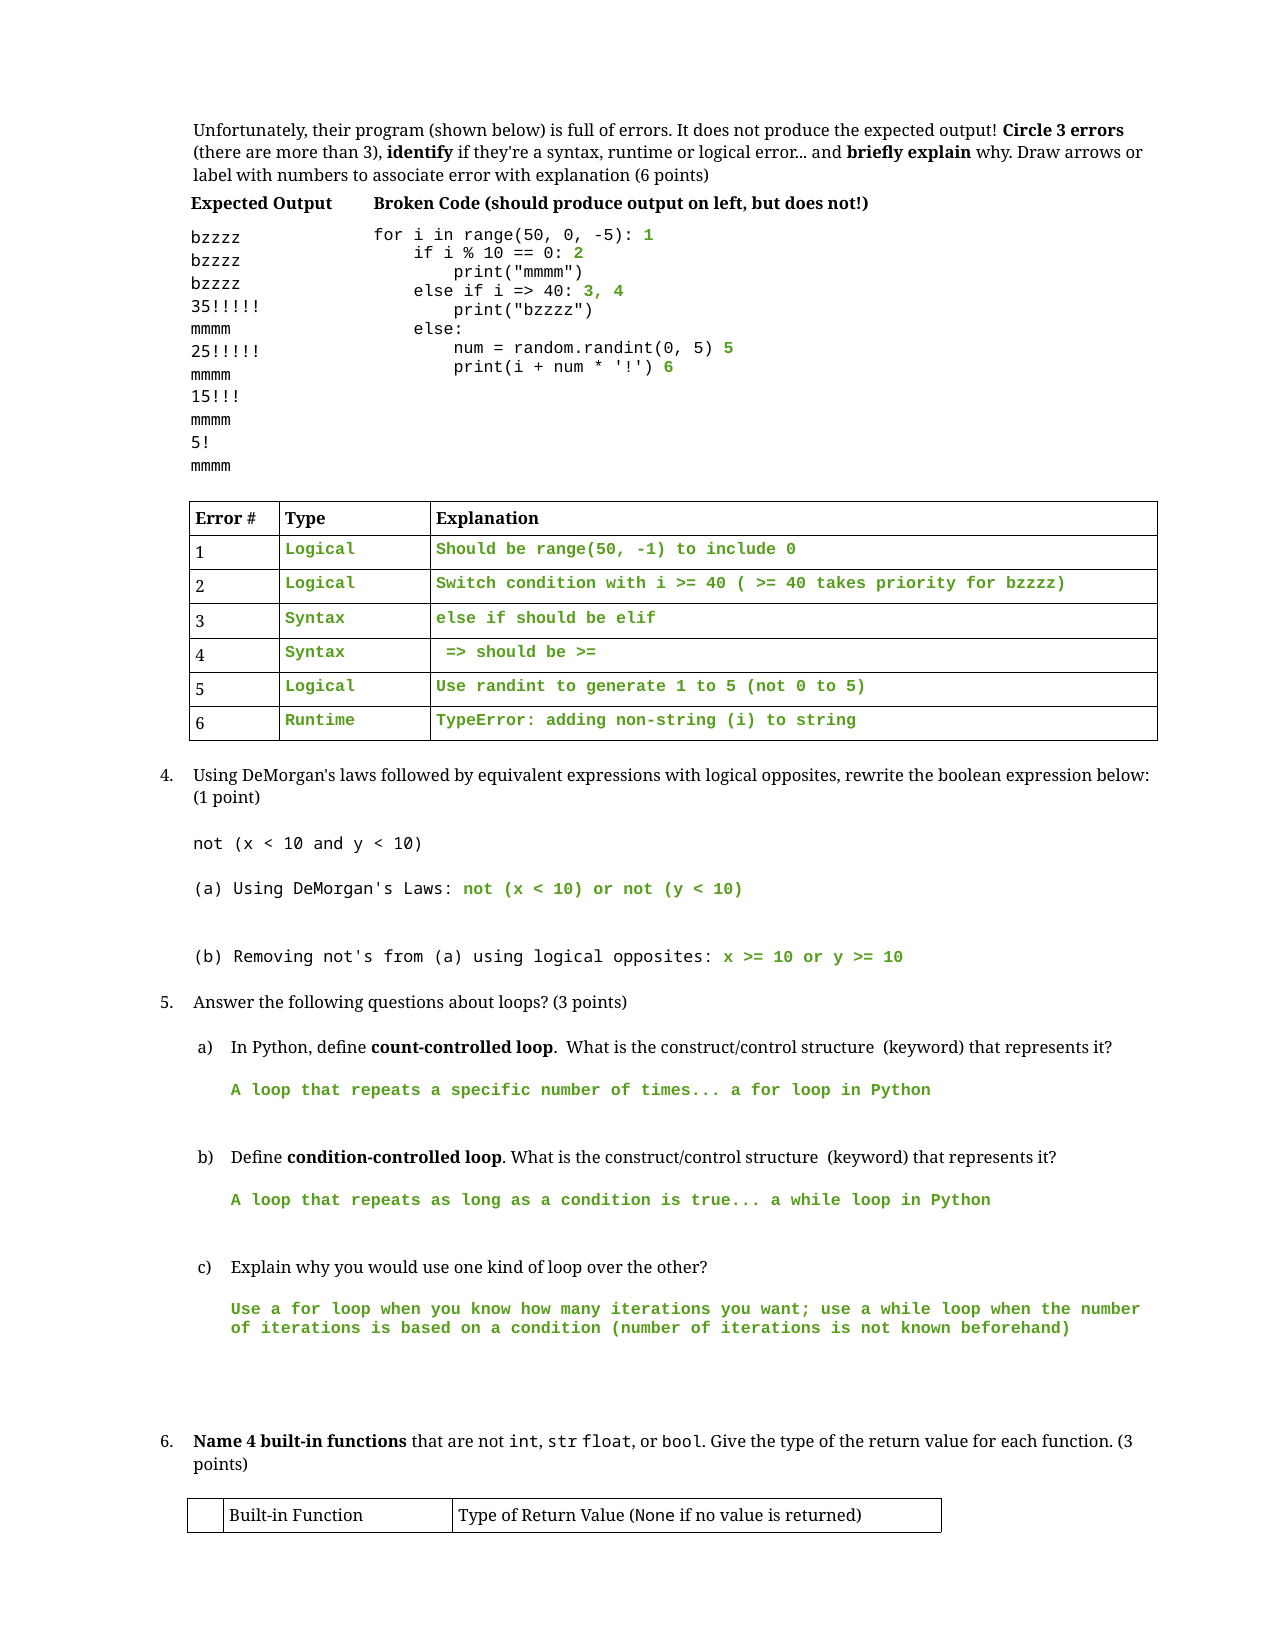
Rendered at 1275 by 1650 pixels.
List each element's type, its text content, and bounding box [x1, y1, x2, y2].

list Explain why you would use one kind of loop over the other? Use a for loop when you know how many iterations you want; use a while loop when the number of iterations is based on a condition (number of iterations is not known beforehand) [193, 1255, 1157, 1429]
table_cell Runtime [280, 707, 430, 740]
table_header Built-in Function [224, 1499, 452, 1532]
table_header [188, 1499, 223, 1532]
table_header Explanation [431, 502, 1157, 535]
table_cell Logical [280, 570, 430, 603]
table_cell Use randint to generate 1 to 5 (not 0 to 5) [431, 673, 1157, 706]
table_cell 4 [190, 639, 279, 672]
table_cell Syntax [280, 639, 430, 672]
list Unfortunately, their program (shown below) is full of errors. It does not produce the expected output! Circle 3 errors (there are more than 3), identify if they're a syntax, runtime or logical error... and briefly explain why. Draw arrows or label with numbers to associate error with explanation (6 points) [156, 118, 1157, 186]
table_cell TypeError: adding non-string (i) to string [431, 707, 1157, 740]
table_header Broken Code (should produce output on left, but does not!) [368, 186, 1157, 220]
table_header Type of Return Value (None if no value is returned) [453, 1499, 941, 1532]
list Using DeMorgan's laws followed by equivalent expressions with logical opposites, rewrite the boolean expression below: (1 point) [156, 763, 1157, 809]
table_cell Logical [280, 673, 430, 706]
table_header Error # [190, 502, 279, 535]
table_cell 1 [190, 536, 279, 569]
list In Python, define count-controlled loop. What is the construct/control structure (keyword) that represents it? A loop that repeats a specific number of times... a for loop in Python [193, 1036, 1157, 1146]
table_cell => should be >= [431, 639, 1157, 672]
table_cell Switch condition with i >= 40 ( >= 40 takes priority for bzzzz) [431, 570, 1157, 603]
table_cell for i in range(50, 0, -5): 1 if i % 10 == 0: 2 print("mmmm") else if i => 40: 3, 4 print("bzzzz") else: num = random.randint(0, 5) 5 print(i + num * '!') 6 [368, 220, 1157, 482]
table_cell 6 [190, 707, 279, 740]
table_cell 3 [190, 604, 279, 638]
list Answer the following questions about loops? (3 points) [156, 991, 1157, 1036]
table_cell Syntax [280, 604, 430, 638]
table_cell 2 [190, 570, 279, 603]
table_cell Logical [280, 536, 430, 569]
list Define condition-controlled loop. What is the construct/control structure (keyword) that represents it? A loop that repeats as long as a condition is true... a while loop in Python [193, 1146, 1157, 1255]
list Name 4 built-in functions that are not int, str float, or bool. Give the type of the return value for each function. (3 points) [156, 1429, 1157, 1475]
table_header Type [280, 502, 430, 535]
table_cell bzzzz bzzzz bzzzz 35!!!!! mmmm 25!!!!! mmmm 15!!! mmmm 5! mmmm [185, 220, 368, 482]
table_header Expected Output [185, 186, 368, 220]
table_cell else if should be elif [431, 604, 1157, 638]
table_cell 5 [190, 673, 279, 706]
list not (x < 10 and y < 10) (a) Using DeMorgan's Laws: not (x < 10) or not (y < 10) (b) Removing not's from (a) using logical opposites: x >= 10 or y >= 10 [156, 809, 1157, 991]
table_cell Should be range(50, -1) to include 0 [431, 536, 1157, 569]
